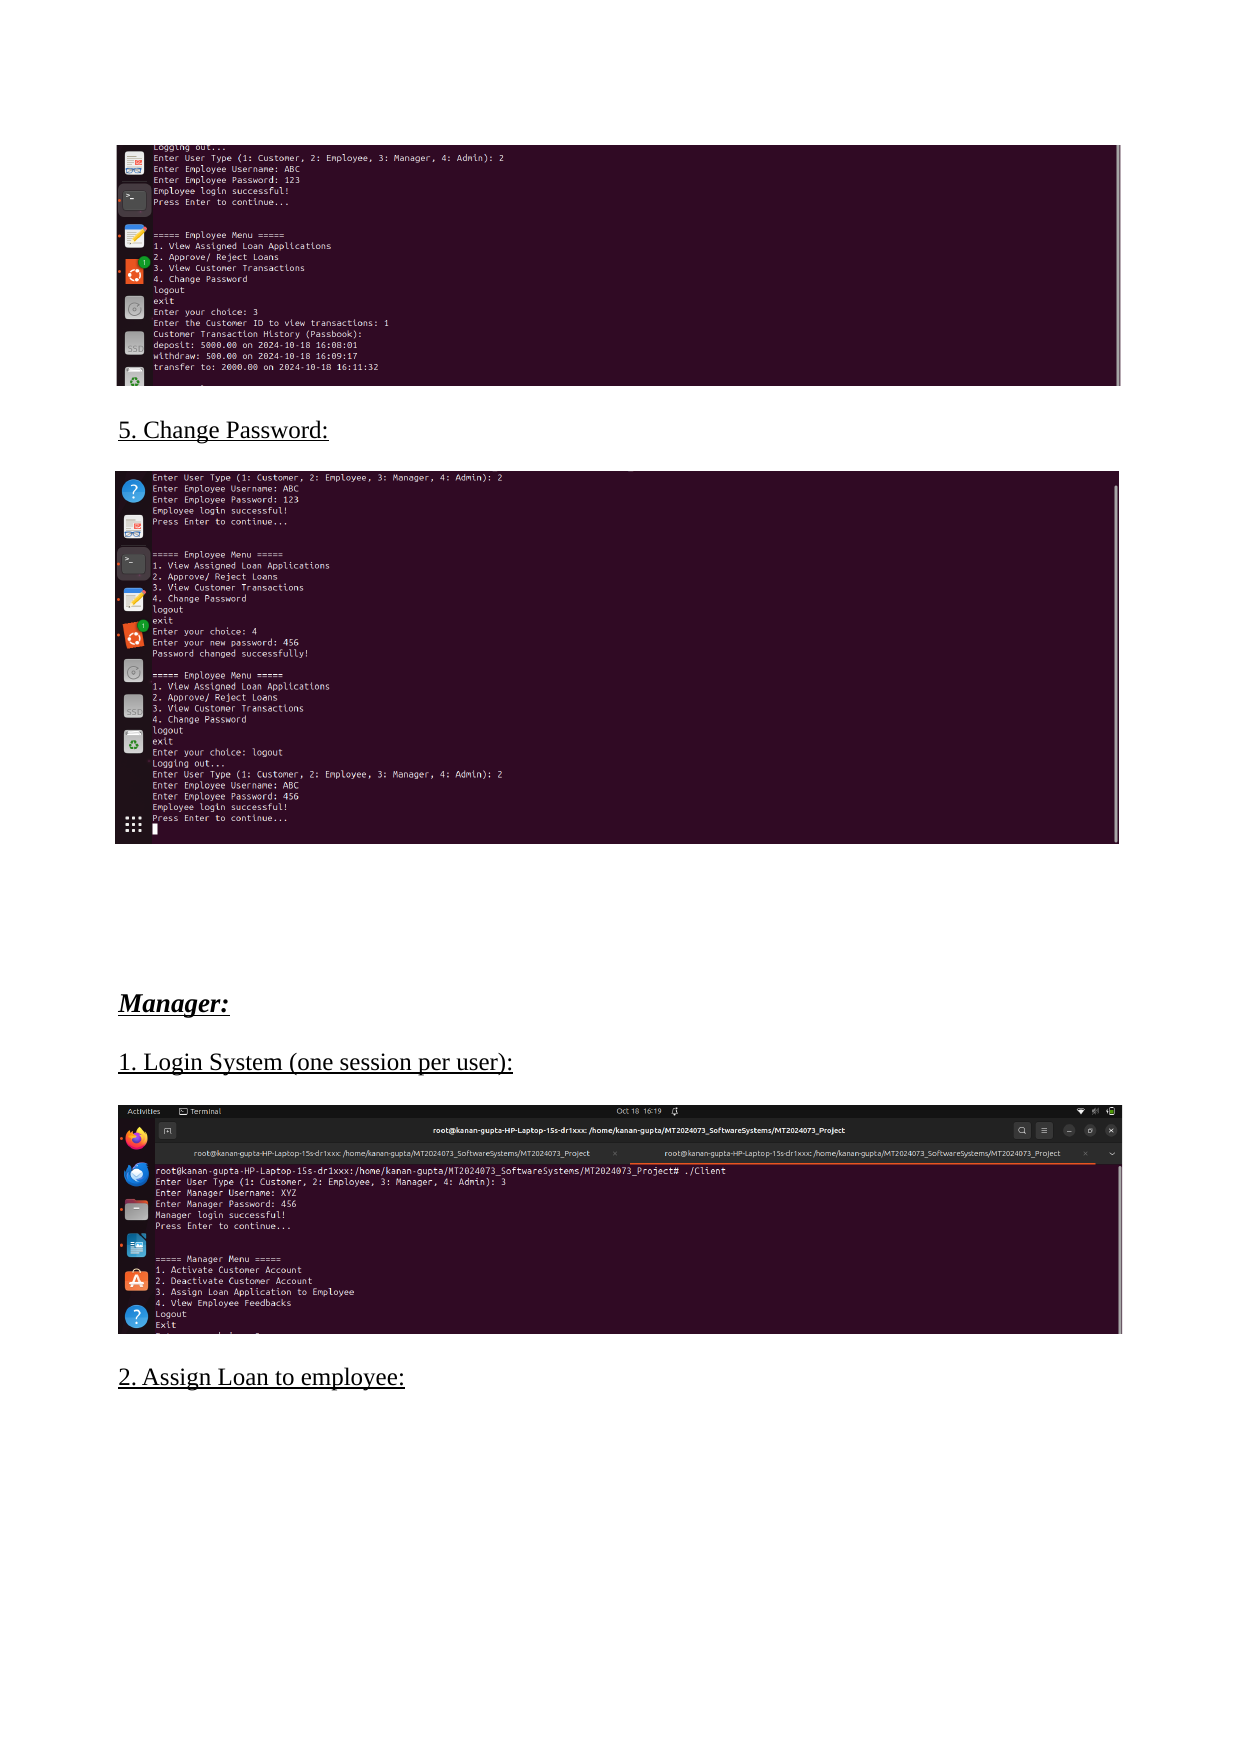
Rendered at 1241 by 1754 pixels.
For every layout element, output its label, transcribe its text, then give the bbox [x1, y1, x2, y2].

picture [115, 471, 1119, 844]
text 5. Change Password: [118, 415, 1122, 443]
text 2. Assign Loan to employee: [118, 1362, 1122, 1391]
text Manager: 1. Login System (one session per user): [118, 987, 1122, 1076]
picture [116, 145, 1121, 386]
